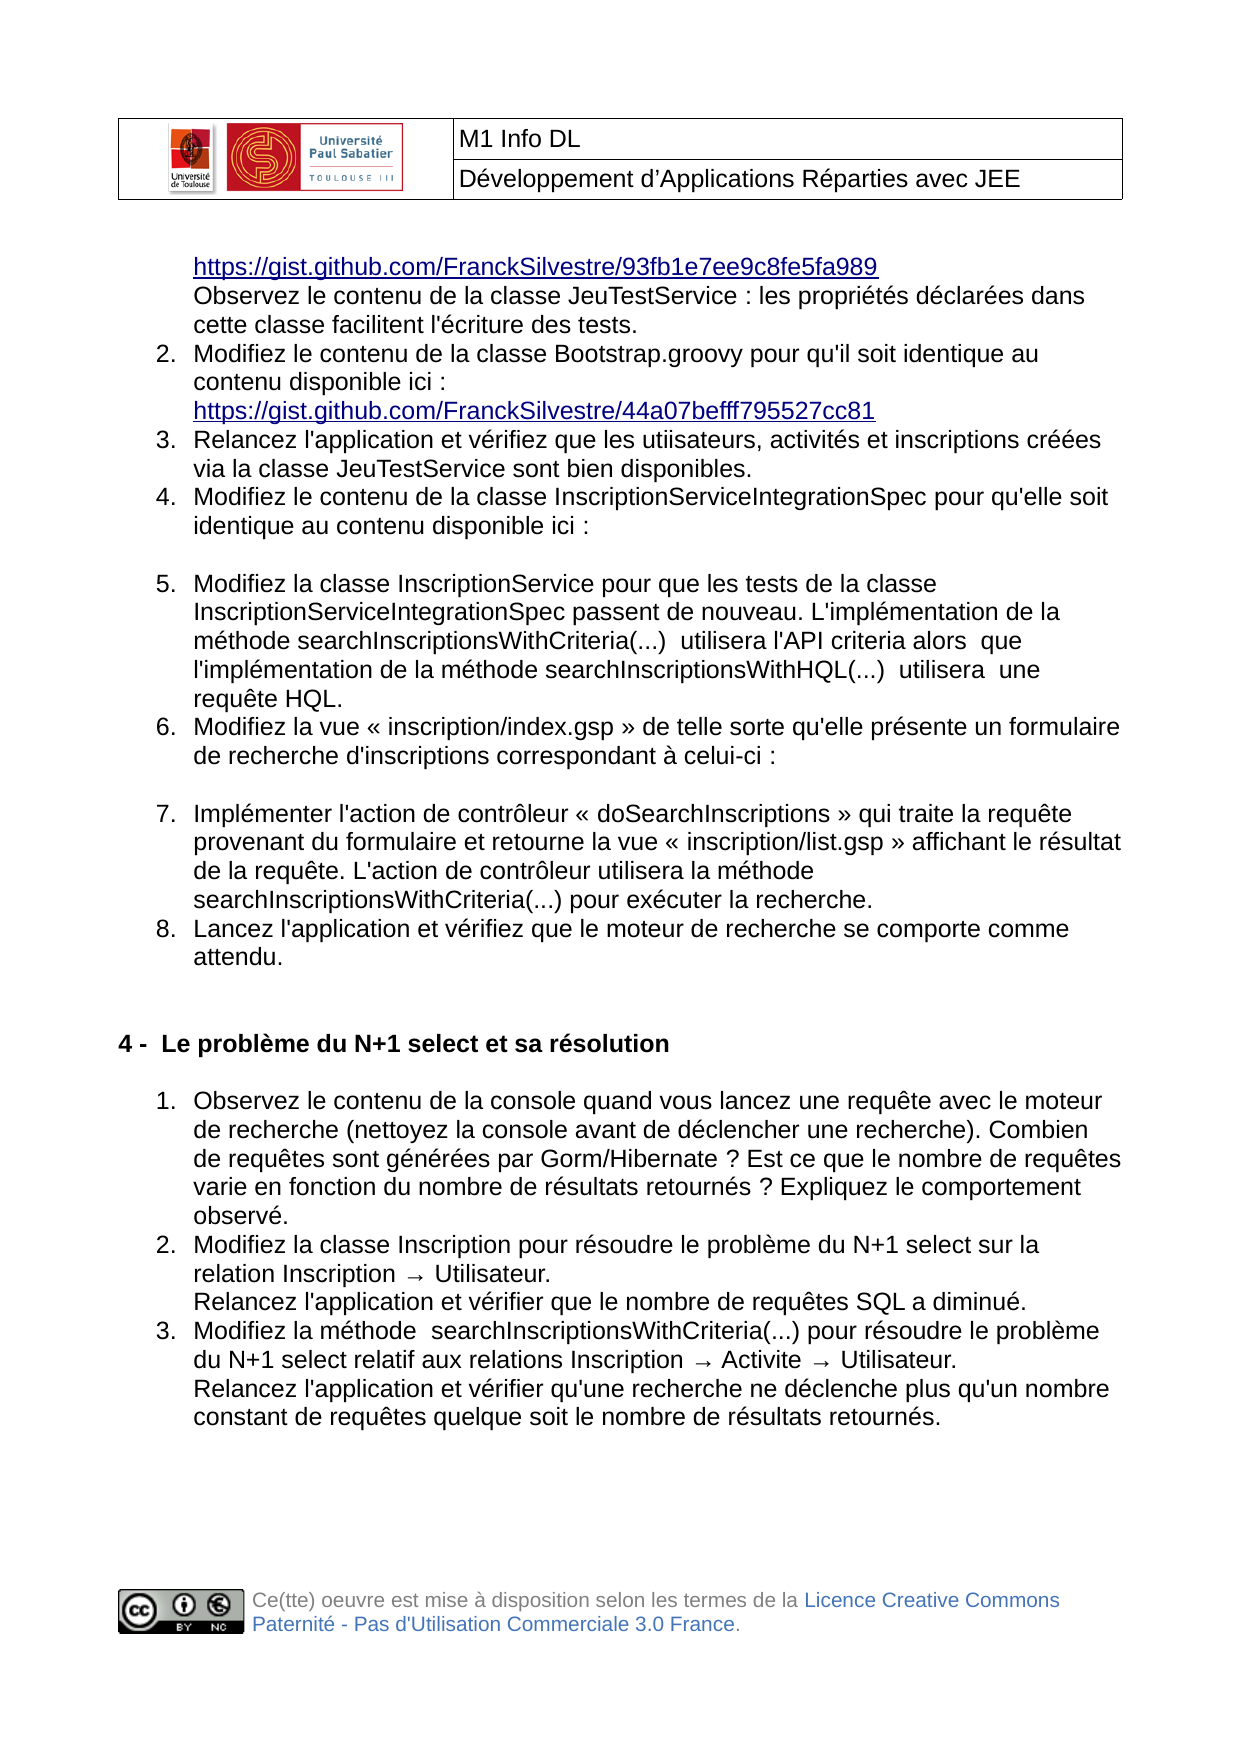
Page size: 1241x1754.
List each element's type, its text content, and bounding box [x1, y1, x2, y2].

picture [118, 1589, 245, 1634]
list https://gist.github.com/FranckSilvestre/44a07befff795527cc81 [156, 396, 1122, 425]
list Modifiez la classe InscriptionService pour que les tests de la classe InscriptionServiceIntegrationSpec passent de nouveau. L'implémentation de la méthode searchInscriptionsWithCriteria(...) utilisera l'API criteria alors que l'implémentation de la méthode searchInscriptionsWithHQL(...) utilisera une requête HQL. [156, 568, 1122, 712]
list Relancez l'application et vérifier qu'une recherche ne déclenche plus qu'un nombre constant de requêtes quelque soit le nombre de résultats retournés. [156, 1373, 1122, 1431]
picture [164, 123, 407, 195]
list Observez le contenu de la classe JeuTestService : les propriétés déclarées dans cette classe facilitent l'écriture des tests. [156, 281, 1122, 338]
text 4 - Le problème du N+1 select et sa résolution [118, 1028, 1122, 1057]
list Relancez l'application et vérifiez que les utiisateurs, activités et inscriptions créées via la classe JeuTestService sont bien disponibles. [156, 425, 1122, 482]
list Modifiez le contenu de la classe Bootstrap.groovy pour qu'il soit identique au contenu disponible ici : [156, 338, 1122, 396]
list Relancez l'application et vérifier que le nombre de requêtes SQL a diminué. [156, 1287, 1122, 1316]
list Modifiez la méthode searchInscriptionsWithCriteria(...) pour résoudre le problème du N+1 select relatif aux relations Inscription → Activite → Utilisateur. [156, 1316, 1122, 1373]
list Modifiez le contenu de la classe InscriptionServiceIntegrationSpec pour qu'elle soit identique au contenu disponible ici : [156, 482, 1122, 540]
list Implémenter l'action de contrôleur « doSearchInscriptions » qui traite la requête provenant du formulaire et retourne la vue « inscription/list.gsp » affichant le résultat de la requête. L'action de contrôleur utilisera la méthode searchInscriptionsWithCriteria(...) pour exécuter la recherche. [156, 798, 1122, 913]
list Lancez l'application et vérifiez que le moteur de recherche se comporte comme attendu. [156, 913, 1122, 971]
list Modifiez la classe Inscription pour résoudre le problème du N+1 select sur la relation Inscription → Utilisateur. [156, 1230, 1122, 1287]
list Observez le contenu de la console quand vous lancez une requête avec le moteur de recherche (nettoyez la console avant de déclencher une recherche). Combien de requêtes sont générées par Gorm/Hibernate ? Est ce que le nombre de requêtes varie en fonction du nombre de résultats retournés ? Expliquez le comportement observé. [156, 1086, 1122, 1230]
list Modifiez la vue « inscription/index.gsp » de telle sorte qu'elle présente un formulaire de recherche d'inscriptions correspondant à celui-ci : [156, 712, 1122, 770]
list https://gist.github.com/FranckSilvestre/93fb1e7ee9c8fe5fa989 [156, 252, 1122, 281]
